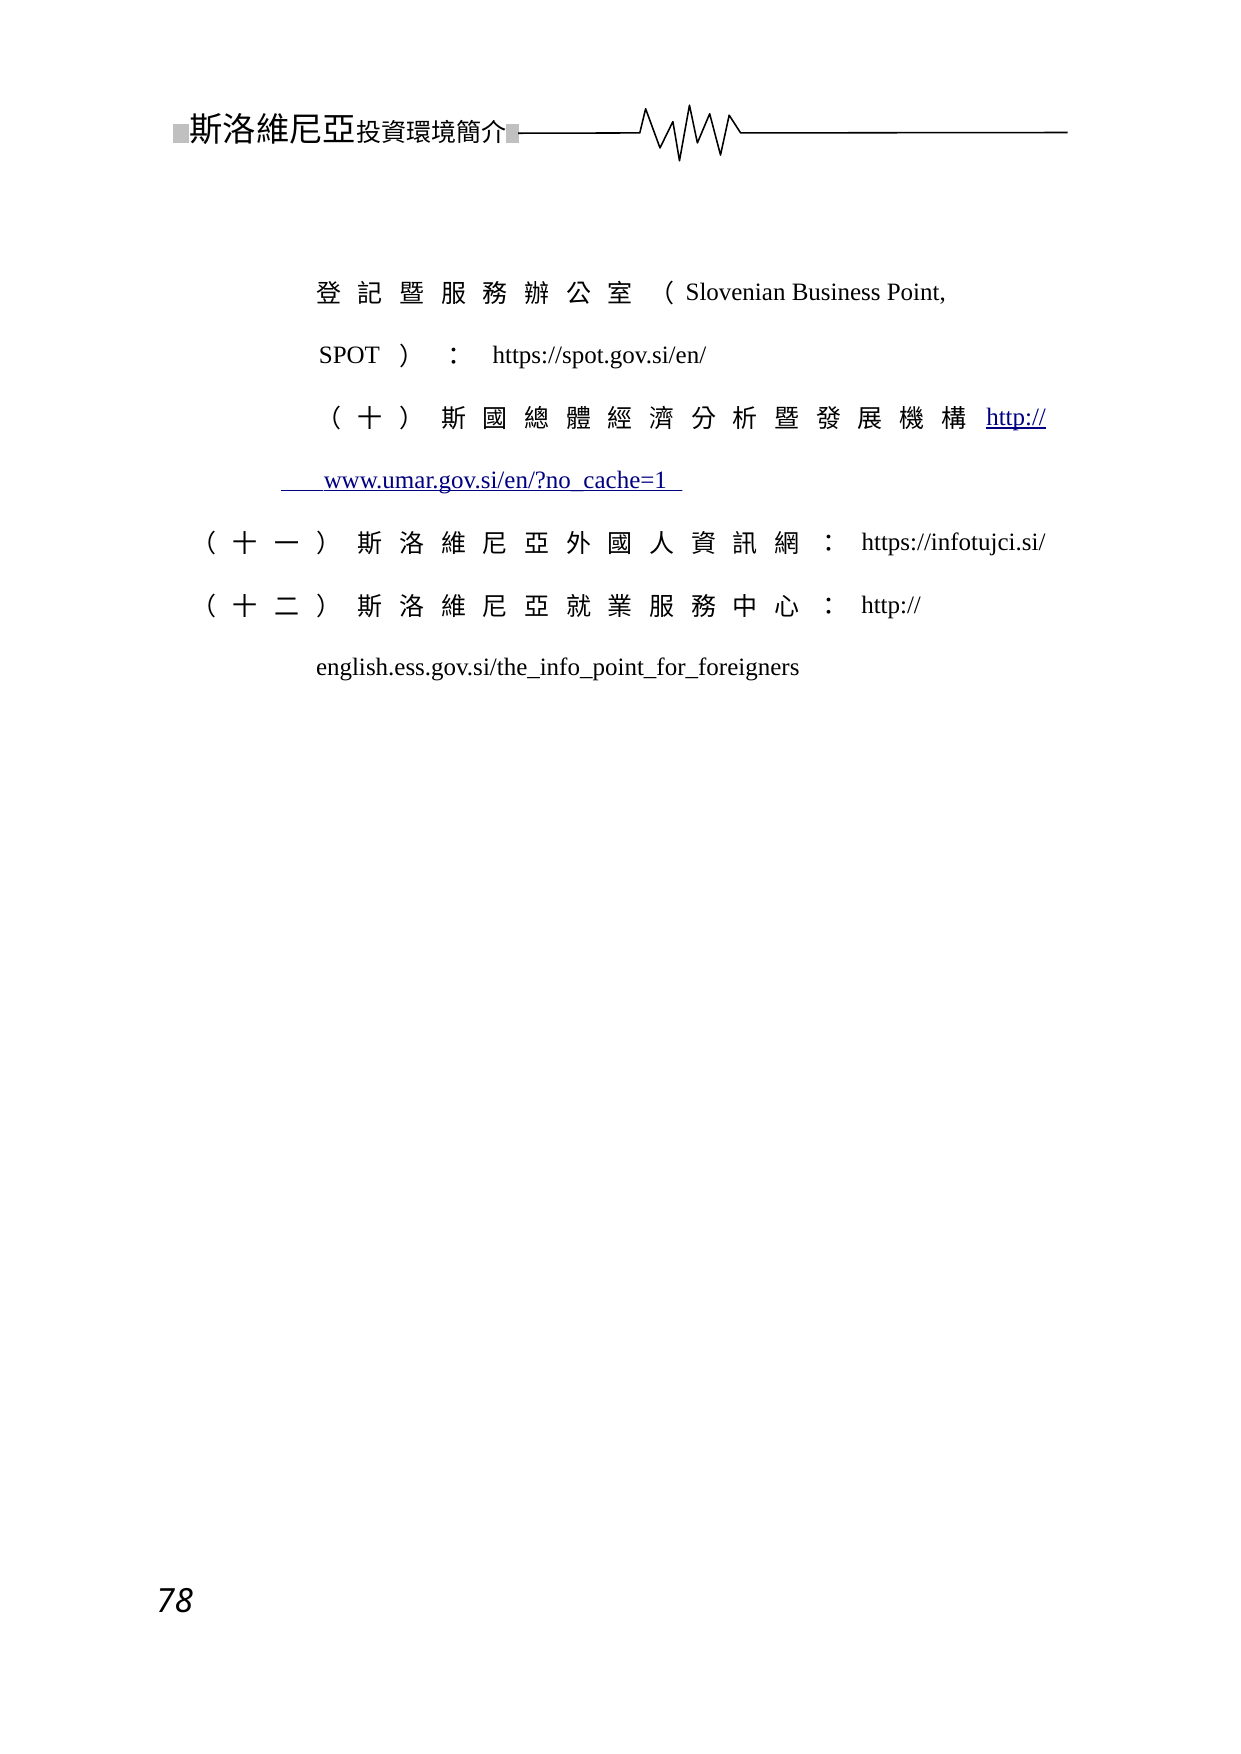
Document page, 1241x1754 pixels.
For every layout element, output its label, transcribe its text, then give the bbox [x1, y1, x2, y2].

text 登記暨服務辦公室（Slovenian Business Point, SPOT）：https://spot.gov.si/en/ [281, 250, 1058, 375]
text （十二）斯洛維尼亞就業服務中心：http://english.ess.gov.si/the_info_point_for_foreigners [183, 563, 1058, 688]
text （十一）斯洛維尼亞外國人資訊網：https://infotujci.si/ [183, 500, 1058, 563]
text （十）斯國總體經濟分析暨發展機構http://www.umar.gov.si/en/?no_cache=1 [281, 375, 1058, 500]
